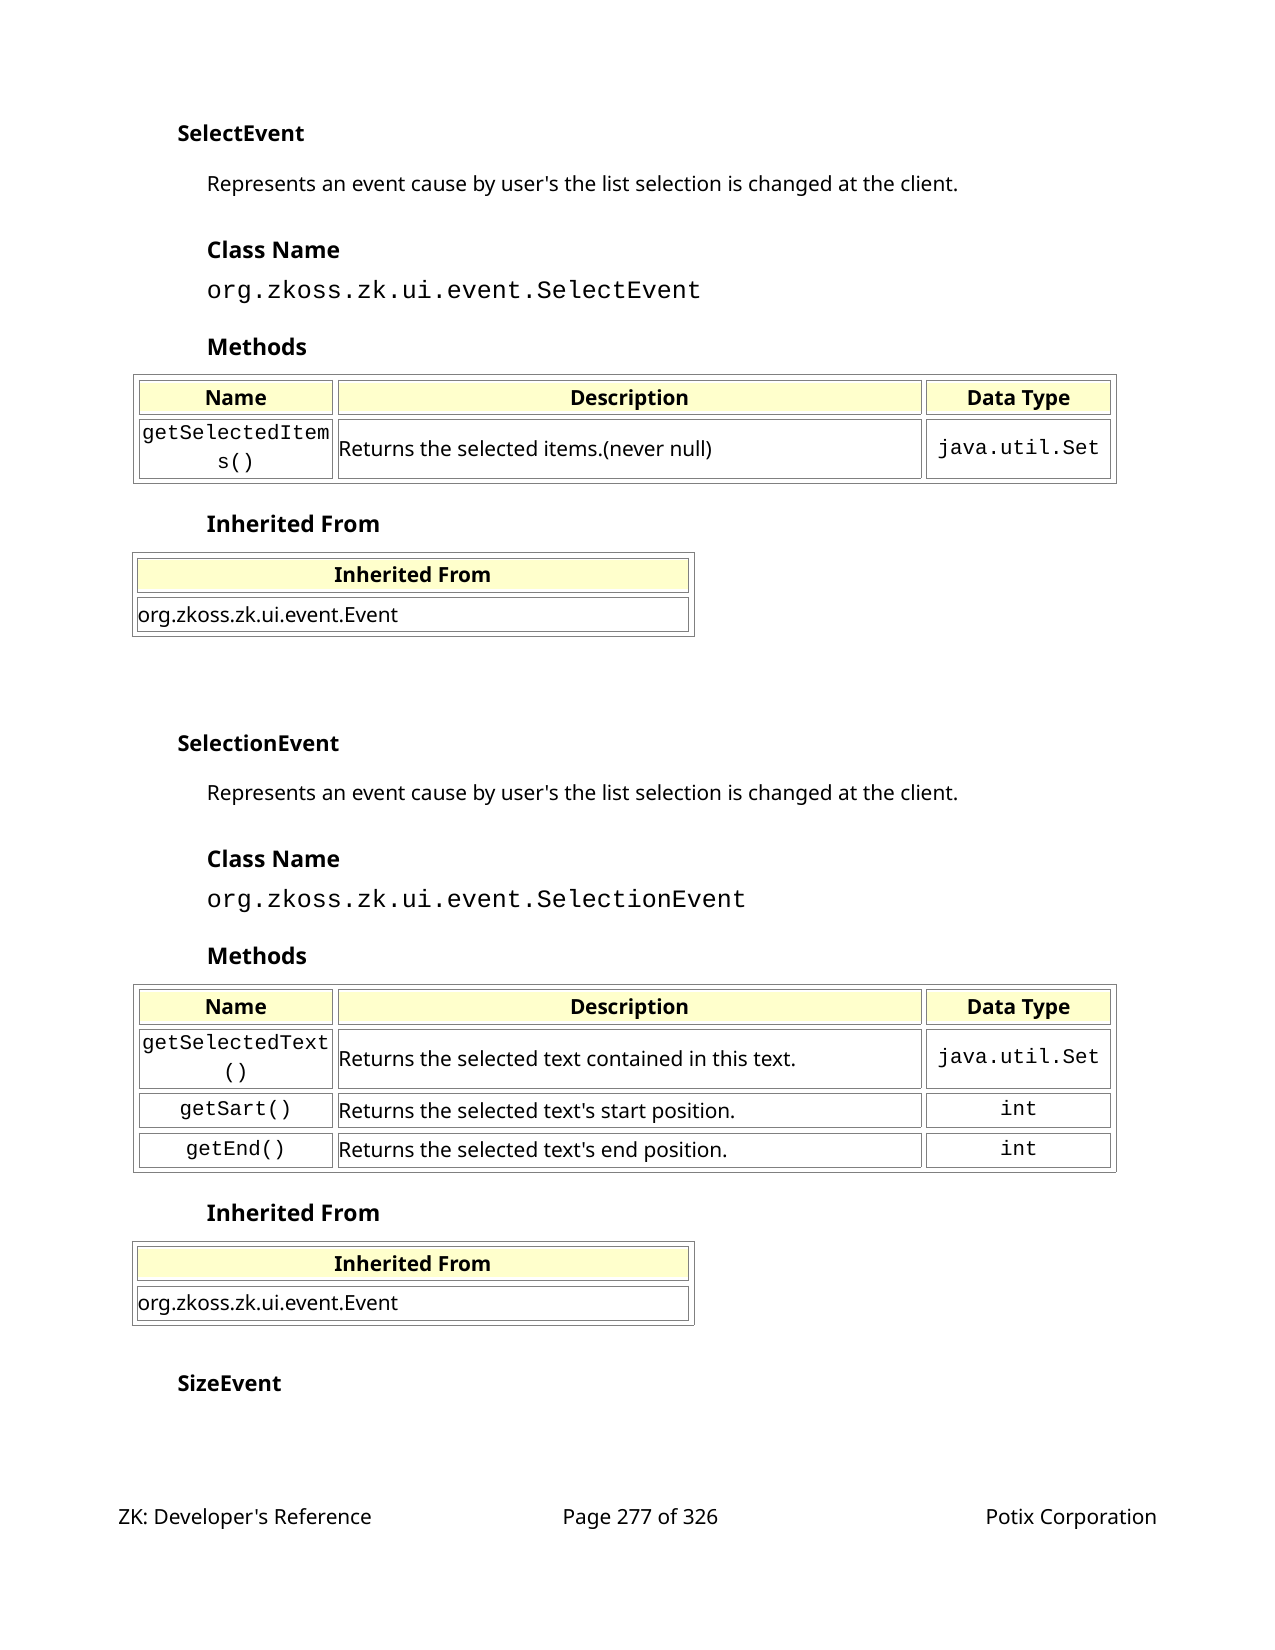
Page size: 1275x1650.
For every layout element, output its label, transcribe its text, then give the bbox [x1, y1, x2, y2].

table_header Data Type [924, 375, 1113, 414]
subtitle Methods [207, 331, 1157, 362]
subtitle SelectEvent [177, 118, 1157, 148]
subtitle Inherited From [207, 508, 1157, 539]
table_header Description [335, 985, 924, 1023]
table_cell Returns the selected text contained in this text. [335, 1024, 924, 1088]
table_cell int [924, 1088, 1113, 1127]
subtitle SizeEvent [177, 1368, 1157, 1398]
text org.zkoss.zk.ui.event.SelectionEvent [207, 887, 1157, 915]
table_cell Returns the selected text's end position. [335, 1127, 924, 1167]
table_header Name [136, 985, 335, 1023]
table_cell java.util.Set [924, 414, 1113, 478]
table_cell getSart() [136, 1088, 335, 1127]
table_header Data Type [924, 985, 1113, 1023]
table_header Inherited From [134, 1242, 691, 1280]
subtitle SelectionEvent [177, 728, 1157, 758]
table_header Inherited From [134, 553, 691, 592]
table_cell getSelectedText() [136, 1024, 335, 1088]
table_cell org.zkoss.zk.ui.event.Event [134, 1280, 691, 1320]
table_header Description [335, 375, 924, 414]
text org.zkoss.zk.ui.event.SelectEvent [207, 277, 1157, 306]
table_cell getEnd() [136, 1127, 335, 1167]
table_header Name [136, 375, 335, 414]
table_cell getSelectedItems() [136, 414, 335, 478]
subtitle Methods [207, 940, 1157, 971]
table_cell java.util.Set [924, 1024, 1113, 1088]
text Represents an event cause by user's the list selection is changed at the client. [207, 169, 1157, 197]
subtitle Class Name [207, 843, 1157, 874]
subtitle Inherited From [207, 1197, 1157, 1228]
text Represents an event cause by user's the list selection is changed at the client. [207, 778, 1157, 807]
table_cell Returns the selected text's start position. [335, 1088, 924, 1127]
table_cell Returns the selected items.(never null) [335, 414, 924, 478]
table_cell org.zkoss.zk.ui.event.Event [134, 592, 691, 631]
subtitle Class Name [207, 234, 1157, 265]
table_cell int [924, 1127, 1113, 1167]
